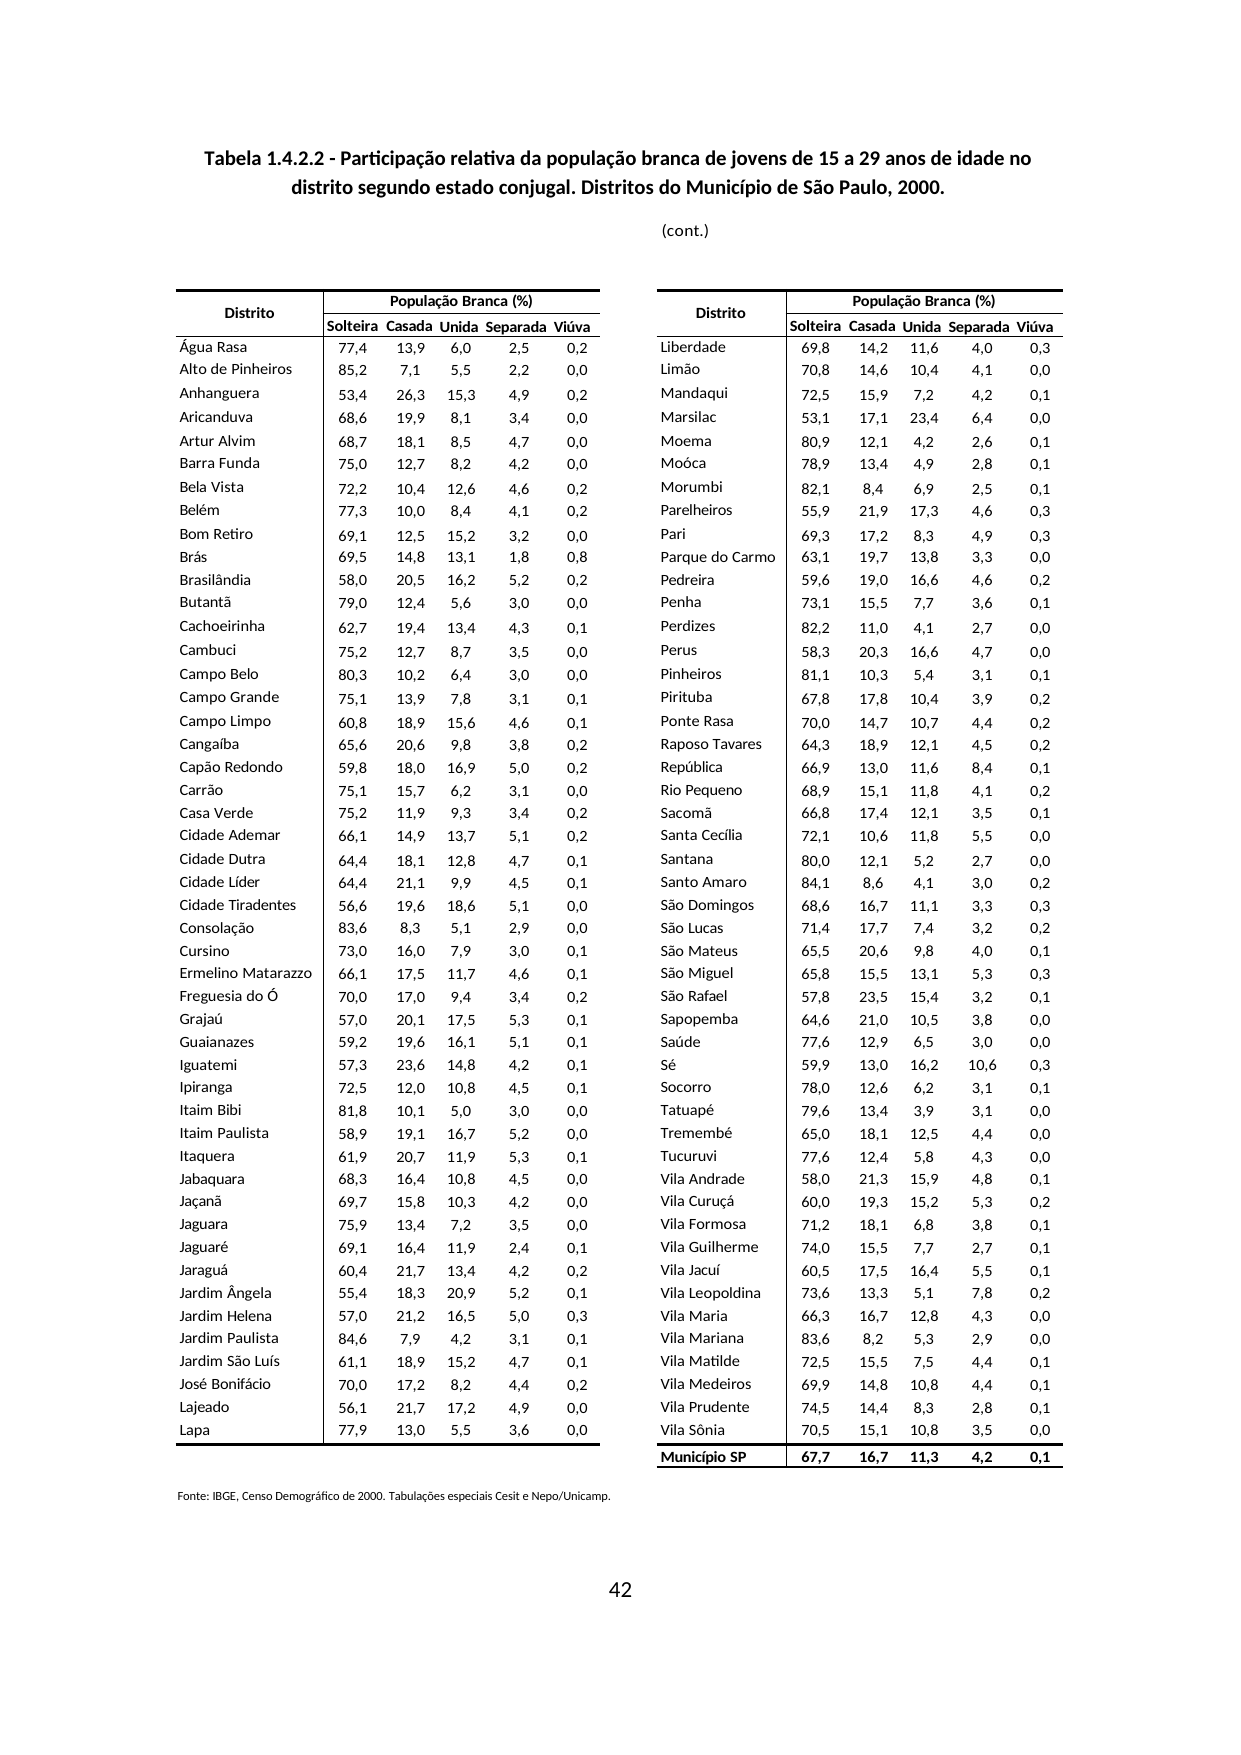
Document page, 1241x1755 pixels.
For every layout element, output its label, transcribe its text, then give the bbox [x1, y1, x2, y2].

table_cell 80,3 [324, 664, 382, 688]
table_cell 10,8 [899, 1375, 953, 1397]
table_cell Freguesia do Ó [176, 987, 323, 1010]
table_cell 13,4 [845, 1101, 899, 1124]
table_cell 0,2 [548, 383, 600, 408]
table_cell 8,4 [845, 478, 899, 501]
table_cell 4,5 [492, 1169, 548, 1192]
table_cell 4,6 [953, 501, 1013, 524]
table_cell 0,2 [548, 478, 600, 501]
table_cell 0,1 [1013, 803, 1063, 826]
table_cell 8,1 [436, 408, 492, 431]
table_cell Barra Funda [176, 455, 323, 477]
table_cell 56,6 [324, 896, 382, 918]
table_cell 0,0 [548, 641, 600, 664]
table_cell Pirituba [657, 688, 786, 712]
table_cell 5,5 [953, 826, 1013, 849]
table_cell 0,1 [1013, 664, 1063, 688]
table_cell 5,2 [899, 850, 953, 873]
table_cell 17,0 [382, 987, 436, 1010]
table_cell 15,2 [899, 1192, 953, 1215]
table_cell Raposo Tavares [657, 735, 786, 758]
table_cell Capão Redondo [176, 758, 323, 780]
table_cell 8,2 [845, 1329, 899, 1352]
table_cell 5,6 [436, 593, 492, 616]
table_cell 11,9 [382, 803, 436, 826]
table_cell 0,1 [1013, 383, 1063, 408]
table_cell 2,8 [953, 1398, 1013, 1421]
table_cell 4,5 [492, 1078, 548, 1101]
table_cell 0,0 [1013, 1329, 1063, 1352]
table_cell 3,2 [492, 524, 548, 548]
table_cell 66,9 [787, 758, 845, 780]
table_cell 75,2 [324, 641, 382, 664]
table_cell 0,0 [1013, 1306, 1063, 1329]
table_cell 5,5 [953, 1261, 1013, 1283]
table_cell 10,6 [845, 826, 899, 849]
table_cell 21,2 [382, 1306, 436, 1329]
table_cell Bom Retiro [176, 524, 323, 548]
table_cell 4,2 [492, 1192, 548, 1215]
table_cell 75,0 [324, 455, 382, 477]
table_cell 75,2 [324, 803, 382, 826]
table_cell 4,3 [953, 1306, 1013, 1329]
table_cell 61,9 [324, 1147, 382, 1169]
table_cell 3,6 [953, 593, 1013, 616]
table_cell 7,2 [899, 383, 953, 408]
table_cell 0,0 [548, 455, 600, 477]
table_cell 4,0 [953, 337, 1013, 360]
table_cell Água Rasa [176, 337, 323, 360]
table_cell 5,2 [492, 570, 548, 593]
table_cell 23,5 [845, 987, 899, 1010]
table_cell 0,0 [1013, 408, 1063, 431]
table_cell 10,8 [899, 1421, 953, 1442]
table_cell 18,9 [382, 1352, 436, 1375]
table_cell 7,8 [436, 688, 492, 712]
table_cell 13,0 [845, 758, 899, 780]
table_cell Sé [657, 1055, 786, 1078]
table_cell 15,3 [436, 383, 492, 408]
table_cell 11,6 [899, 758, 953, 780]
table_cell 4,2 [492, 455, 548, 477]
table_cell 15,2 [436, 524, 492, 548]
table_cell 60,4 [324, 1261, 382, 1283]
table_cell 11,8 [899, 780, 953, 803]
table_cell 69,3 [787, 524, 845, 548]
table_cell 5,3 [953, 1192, 1013, 1215]
table_cell 65,5 [787, 941, 845, 964]
table_cell 0,0 [1013, 1010, 1063, 1032]
table_cell Cangaíba [176, 735, 323, 758]
table_cell 7,9 [436, 941, 492, 964]
table_cell 17,5 [436, 1010, 492, 1032]
table_cell 19,7 [845, 548, 899, 570]
table_header Distrito [657, 292, 786, 336]
table_cell 74,5 [787, 1398, 845, 1421]
table_cell 15,1 [845, 1421, 899, 1442]
table_cell 13,9 [382, 337, 436, 360]
table_cell 3,5 [953, 1421, 1013, 1442]
table_cell José Bonifácio [176, 1375, 323, 1397]
table_cell 0,0 [1013, 360, 1063, 383]
table_cell 9,4 [436, 987, 492, 1010]
table_cell 20,3 [845, 641, 899, 664]
table_cell 4,7 [492, 850, 548, 873]
table_cell 12,1 [845, 850, 899, 873]
table_cell 0,2 [1013, 873, 1063, 896]
table_cell 10,0 [382, 501, 436, 524]
table_cell 4,1 [953, 360, 1013, 383]
table_cell 8,5 [436, 431, 492, 455]
table_cell 0,2 [548, 987, 600, 1010]
table_cell 7,7 [899, 593, 953, 616]
table_cell 4,4 [953, 1375, 1013, 1397]
table_cell 7,2 [436, 1215, 492, 1238]
table_cell 23,4 [899, 408, 953, 431]
table_cell 13,4 [845, 455, 899, 477]
table_cell 0,2 [1013, 735, 1063, 758]
table_cell 75,1 [324, 780, 382, 803]
table_cell 4,6 [492, 478, 548, 501]
table_cell 3,8 [492, 735, 548, 758]
table_cell Jaguaré [176, 1238, 323, 1261]
table_cell Itaim Bibi [176, 1101, 323, 1124]
table_cell 58,0 [787, 1169, 845, 1192]
table_cell 0,0 [548, 664, 600, 688]
table_cell 80,0 [787, 850, 845, 873]
table_cell 16,7 [845, 1446, 899, 1466]
table_cell 0,0 [548, 1215, 600, 1238]
table_cell 75,9 [324, 1215, 382, 1238]
table_cell 13,0 [382, 1421, 436, 1442]
table_cell 64,6 [787, 1010, 845, 1032]
table_cell 11,8 [899, 826, 953, 849]
table_cell 2,7 [953, 1238, 1013, 1261]
table_cell Carrão [176, 780, 323, 803]
table_cell 18,6 [436, 896, 492, 918]
table_cell 73,1 [787, 593, 845, 616]
table_cell 0,2 [548, 758, 600, 780]
table_cell 58,3 [787, 641, 845, 664]
table_cell 13,4 [436, 1261, 492, 1283]
table_header População Branca (%) [787, 292, 1063, 313]
table_cell 4,3 [492, 616, 548, 641]
table_cell Campo Limpo [176, 712, 323, 735]
table_cell Limão [657, 360, 786, 383]
table_cell 3,0 [953, 1033, 1013, 1055]
table_cell Município SP [657, 1446, 786, 1466]
table_cell 3,5 [953, 803, 1013, 826]
table_cell 3,1 [492, 780, 548, 803]
table_cell 82,2 [787, 616, 845, 641]
table_cell 69,8 [787, 337, 845, 360]
table_cell Cambuci [176, 641, 323, 664]
table_cell 0,3 [1013, 896, 1063, 918]
table_cell 12,5 [382, 524, 436, 548]
table_cell 0,1 [548, 1147, 600, 1169]
table_cell 8,7 [436, 641, 492, 664]
table_cell 20,1 [382, 1010, 436, 1032]
table_cell 65,8 [787, 964, 845, 987]
text Tabela 1.4.2.2 - Participação relativa da população branca de jovens de 15 a 29 anos de idade no distrito segundo estado conjugal. Distritos do Município de São Paulo, 2000. [204, 145, 1076, 200]
table_cell 7,1 [382, 360, 436, 383]
table_cell 84,1 [787, 873, 845, 896]
table_cell 10,4 [899, 688, 953, 712]
table_cell 4,2 [899, 431, 953, 455]
table_cell Alto de Pinheiros [176, 360, 323, 383]
table_cell Bela Vista [176, 478, 323, 501]
table_cell 69,9 [787, 1375, 845, 1397]
table_cell 0,0 [548, 593, 600, 616]
table_cell 0,1 [1013, 1238, 1063, 1261]
table_cell 0,1 [548, 1078, 600, 1101]
table_cell 5,0 [492, 1306, 548, 1329]
table_cell Vila Maria [657, 1306, 786, 1329]
table_cell 75,1 [324, 688, 382, 712]
table_cell 4,4 [492, 1375, 548, 1397]
table_cell 0,0 [1013, 1033, 1063, 1055]
table_cell 0,1 [548, 850, 600, 873]
table_cell 0,3 [1013, 524, 1063, 548]
table_cell 15,5 [845, 593, 899, 616]
table_cell 0,3 [1013, 1055, 1063, 1078]
table_cell 4,9 [953, 524, 1013, 548]
table_cell 7,5 [899, 1352, 953, 1375]
table_cell 2,8 [953, 455, 1013, 477]
table_cell 17,2 [436, 1398, 492, 1421]
table_cell 0,1 [548, 616, 600, 641]
table_cell 6,2 [899, 1078, 953, 1101]
table_cell 3,0 [492, 664, 548, 688]
table_cell 6,9 [899, 478, 953, 501]
table_cell 5,1 [492, 896, 548, 918]
table_cell 5,1 [492, 1033, 548, 1055]
table_cell 12,0 [382, 1078, 436, 1101]
table_cell 0,1 [1013, 1078, 1063, 1101]
table_cell 0,2 [548, 1261, 600, 1283]
table_cell 17,3 [899, 501, 953, 524]
table_cell 5,3 [492, 1147, 548, 1169]
table_cell 0,3 [548, 1306, 600, 1329]
table_cell 66,8 [787, 803, 845, 826]
table_cell 15,7 [382, 780, 436, 803]
table_cell 3,0 [492, 941, 548, 964]
table_cell 4,1 [492, 501, 548, 524]
table_cell 59,8 [324, 758, 382, 780]
table_cell 10,8 [436, 1169, 492, 1192]
table_cell 0,1 [1013, 1398, 1063, 1421]
table_cell 3,9 [899, 1101, 953, 1124]
table_cell Artur Alvim [176, 431, 323, 455]
table_cell 12,4 [845, 1147, 899, 1169]
table_cell 57,8 [787, 987, 845, 1010]
table_header População Branca (%) [324, 292, 548, 313]
table_cell Aricanduva [176, 408, 323, 431]
table_cell 0,0 [1013, 850, 1063, 873]
table_cell 5,0 [492, 758, 548, 780]
table_cell 64,4 [324, 873, 382, 896]
table_cell 12,1 [899, 735, 953, 758]
table_cell 7,8 [953, 1284, 1013, 1306]
table_cell 0,0 [1013, 548, 1063, 570]
table_cell 0,2 [548, 337, 600, 360]
table_cell São Rafael [657, 987, 786, 1010]
table_cell Itaim Paulista [176, 1124, 323, 1147]
table_cell 6,4 [953, 408, 1013, 431]
table_cell 0,2 [548, 735, 600, 758]
table_cell 17,4 [845, 803, 899, 826]
table_cell 4,6 [492, 964, 548, 987]
table_cell 58,0 [324, 570, 382, 593]
table_cell 3,1 [953, 1078, 1013, 1101]
table_cell 60,0 [787, 1192, 845, 1215]
text Fonte: IBGE, Censo Demográfico de 2000. Tabulações especiais Cesit e Nepo/Unicamp. [177, 1488, 1076, 1503]
table_cell 0,1 [548, 1033, 600, 1055]
table_cell 0,1 [548, 688, 600, 712]
table_cell 21,3 [845, 1169, 899, 1192]
table_cell Jardim Ângela [176, 1284, 323, 1306]
table_cell 13,4 [436, 616, 492, 641]
table_cell Penha [657, 593, 786, 616]
table_cell 21,1 [382, 873, 436, 896]
table_cell 16,2 [436, 570, 492, 593]
table_cell 70,5 [787, 1421, 845, 1442]
table_cell 23,6 [382, 1055, 436, 1078]
table_cell República [657, 758, 786, 780]
table_cell Morumbi [657, 478, 786, 501]
table_cell 5,1 [899, 1284, 953, 1306]
table_cell 12,4 [382, 593, 436, 616]
table_cell 16,4 [899, 1261, 953, 1283]
table_cell 13,9 [382, 688, 436, 712]
table_cell 6,5 [899, 1033, 953, 1055]
table_cell 4,8 [953, 1169, 1013, 1192]
table_cell 20,7 [382, 1147, 436, 1169]
table_cell Parque do Carmo [657, 548, 786, 570]
table_cell 65,6 [324, 735, 382, 758]
table_cell 3,6 [492, 1421, 548, 1442]
table_cell 58,9 [324, 1124, 382, 1147]
table_cell 0,1 [1013, 758, 1063, 780]
table_cell 10,6 [953, 1055, 1013, 1078]
table_cell 10,8 [436, 1078, 492, 1101]
table_cell 4,4 [953, 712, 1013, 735]
table_header [548, 292, 600, 313]
table_cell Pedreira [657, 570, 786, 593]
table_cell Jardim Helena [176, 1306, 323, 1329]
table_cell 11,3 [899, 1446, 953, 1466]
table_cell 4,7 [492, 1352, 548, 1375]
table_cell Cidade Líder [176, 873, 323, 896]
table_cell Guaianazes [176, 1033, 323, 1055]
table_cell 0,1 [1013, 987, 1063, 1010]
table_cell 21,9 [845, 501, 899, 524]
table_cell 68,7 [324, 431, 382, 455]
table_cell 9,3 [436, 803, 492, 826]
table_cell 18,1 [382, 850, 436, 873]
table_cell 18,9 [845, 735, 899, 758]
table_cell 0,1 [1013, 431, 1063, 455]
table_cell Solteira Casada Unida Separada Viúva [324, 314, 600, 336]
table_cell 0,1 [1013, 1215, 1063, 1238]
table_cell 13,8 [899, 548, 953, 570]
table_cell 85,2 [324, 360, 382, 383]
table_cell 3,1 [953, 1101, 1013, 1124]
table_cell 68,6 [324, 408, 382, 431]
table_cell Brasilândia [176, 570, 323, 593]
table_cell 0,1 [1013, 593, 1063, 616]
table_cell 15,1 [845, 780, 899, 803]
table_cell Tatuapé [657, 1101, 786, 1124]
table_cell 16,7 [845, 896, 899, 918]
table_cell 13,1 [899, 964, 953, 987]
table_cell 12,1 [845, 431, 899, 455]
table_cell 74,0 [787, 1238, 845, 1261]
table_cell 14,8 [382, 548, 436, 570]
table_cell 0,2 [548, 501, 600, 524]
table_cell 3,3 [953, 548, 1013, 570]
table_cell 4,1 [899, 873, 953, 896]
table_cell 79,6 [787, 1101, 845, 1124]
table_cell 0,3 [1013, 337, 1063, 360]
table_cell 15,5 [845, 1238, 899, 1261]
table_cell 69,1 [324, 524, 382, 548]
table_cell 8,3 [899, 1398, 953, 1421]
table_cell 0,8 [548, 548, 600, 570]
table_cell 59,2 [324, 1033, 382, 1055]
table_cell 17,2 [845, 524, 899, 548]
table_cell 7,9 [382, 1329, 436, 1352]
table_cell 0,1 [548, 941, 600, 964]
table_cell 70,0 [324, 987, 382, 1010]
table_cell 12,8 [436, 850, 492, 873]
table_cell Campo Belo [176, 664, 323, 688]
table_cell 4,2 [953, 1446, 1013, 1466]
table_cell 4,5 [953, 735, 1013, 758]
table_cell 73,6 [787, 1284, 845, 1306]
table_cell Lapa [176, 1421, 323, 1442]
table_cell 67,8 [787, 688, 845, 712]
table_cell 18,0 [382, 758, 436, 780]
table_cell 0,1 [1013, 1446, 1063, 1466]
table_cell 16,1 [436, 1033, 492, 1055]
table_cell 0,0 [1013, 1124, 1063, 1147]
table_cell 4,6 [492, 712, 548, 735]
table_cell 4,2 [492, 1261, 548, 1283]
table_cell 4,2 [492, 1055, 548, 1078]
table_cell 2,7 [953, 616, 1013, 641]
table_cell 3,9 [953, 688, 1013, 712]
table_cell 17,7 [845, 919, 899, 941]
table_cell Liberdade [657, 337, 786, 360]
table_cell 0,1 [1013, 1352, 1063, 1375]
table_cell 59,6 [787, 570, 845, 593]
table_cell 4,7 [492, 431, 548, 455]
table_cell 9,8 [436, 735, 492, 758]
table_cell 3,2 [953, 919, 1013, 941]
table_cell 0,0 [1013, 641, 1063, 664]
table_cell 12,7 [382, 455, 436, 477]
table_cell 21,0 [845, 1010, 899, 1032]
table_cell Jardim Paulista [176, 1329, 323, 1352]
table_cell 3,3 [953, 896, 1013, 918]
table_cell 1,8 [492, 548, 548, 570]
table_cell 55,9 [787, 501, 845, 524]
table_cell 18,9 [382, 712, 436, 735]
table_cell 0,1 [548, 1284, 600, 1306]
table_cell 0,0 [548, 408, 600, 431]
table_cell 0,0 [548, 896, 600, 918]
table_cell 5,3 [953, 964, 1013, 987]
table_cell 4,9 [899, 455, 953, 477]
table_cell 0,1 [548, 1329, 600, 1352]
table_cell Pari [657, 524, 786, 548]
table_cell 19,4 [382, 616, 436, 641]
table_cell 15,5 [845, 964, 899, 987]
table_cell 77,6 [787, 1033, 845, 1055]
table_cell Vila Medeiros [657, 1375, 786, 1397]
table_cell Lajeado [176, 1398, 323, 1421]
table_cell 8,2 [436, 455, 492, 477]
table_cell 21,7 [382, 1261, 436, 1283]
table_cell 73,0 [324, 941, 382, 964]
table_cell 0,1 [1013, 1375, 1063, 1397]
table_cell 7,4 [899, 919, 953, 941]
table_cell Moema [657, 431, 786, 455]
table_cell 2,5 [492, 337, 548, 360]
table_cell 13,0 [845, 1055, 899, 1078]
table_cell 4,1 [899, 616, 953, 641]
table_cell 4,4 [953, 1352, 1013, 1375]
table_cell 70,0 [324, 1375, 382, 1397]
table_cell 8,3 [382, 919, 436, 941]
table_cell 81,1 [787, 664, 845, 688]
table_cell Pinheiros [657, 664, 786, 688]
table_cell 16,6 [899, 641, 953, 664]
table_cell 0,0 [548, 1192, 600, 1215]
table_cell São Lucas [657, 919, 786, 941]
table_cell 0,0 [548, 360, 600, 383]
table_cell 26,3 [382, 383, 436, 408]
table_cell 15,2 [436, 1352, 492, 1375]
table_cell 68,9 [787, 780, 845, 803]
table_cell 19,1 [382, 1124, 436, 1147]
table_cell 6,0 [436, 337, 492, 360]
table_cell Jaguara [176, 1215, 323, 1238]
table_cell 15,6 [436, 712, 492, 735]
table_cell São Mateus [657, 941, 786, 964]
table_cell Vila Andrade [657, 1169, 786, 1192]
table_cell 16,9 [436, 758, 492, 780]
text (cont.) [649, 221, 721, 241]
table_cell 19,6 [382, 1033, 436, 1055]
table_cell Vila Mariana [657, 1329, 786, 1352]
table_cell 4,6 [953, 570, 1013, 593]
table_cell Moóca [657, 455, 786, 477]
table_cell 0,0 [1013, 616, 1063, 641]
table_cell 69,7 [324, 1192, 382, 1215]
table_cell 55,4 [324, 1284, 382, 1306]
table_cell Vila Guilherme [657, 1238, 786, 1261]
table_cell Sapopemba [657, 1010, 786, 1032]
table_cell 77,9 [324, 1421, 382, 1442]
table_cell 68,3 [324, 1169, 382, 1192]
table_cell 10,7 [899, 712, 953, 735]
table_cell 14,7 [845, 712, 899, 735]
table_cell 19,3 [845, 1192, 899, 1215]
table_cell Vila Curuçá [657, 1192, 786, 1215]
table_cell 72,5 [787, 383, 845, 408]
table_cell Belém [176, 501, 323, 524]
table_cell 5,5 [436, 360, 492, 383]
table_cell 53,4 [324, 383, 382, 408]
table_cell 79,0 [324, 593, 382, 616]
table_cell 71,4 [787, 919, 845, 941]
table_cell 4,7 [953, 641, 1013, 664]
table_cell 6,8 [899, 1215, 953, 1238]
table_cell Saúde [657, 1033, 786, 1055]
table_cell 15,4 [899, 987, 953, 1010]
table_cell 18,1 [845, 1124, 899, 1147]
table_cell 0,1 [1013, 478, 1063, 501]
table_cell 11,9 [436, 1238, 492, 1261]
table_cell 17,1 [845, 408, 899, 431]
table_cell 17,5 [382, 964, 436, 987]
table_cell Ipiranga [176, 1078, 323, 1101]
table_cell 66,1 [324, 964, 382, 987]
table_cell Itaquera [176, 1147, 323, 1169]
table_cell 9,8 [899, 941, 953, 964]
table_cell 69,5 [324, 548, 382, 570]
table_cell 15,9 [899, 1169, 953, 1192]
table_cell 2,7 [953, 850, 1013, 873]
table_cell 0,2 [1013, 1284, 1063, 1306]
table_cell 83,6 [787, 1329, 845, 1352]
table_cell 0,0 [548, 780, 600, 803]
table_cell 11,0 [845, 616, 899, 641]
table_cell 70,0 [787, 712, 845, 735]
table_cell 2,2 [492, 360, 548, 383]
table_cell 14,4 [845, 1398, 899, 1421]
table_cell 68,6 [787, 896, 845, 918]
table_cell 5,3 [492, 1010, 548, 1032]
table_cell 19,9 [382, 408, 436, 431]
table_cell 3,0 [492, 593, 548, 616]
table_cell 72,1 [787, 826, 845, 849]
table_cell Consolação [176, 919, 323, 941]
table_cell 70,8 [787, 360, 845, 383]
table_cell 0,0 [548, 1101, 600, 1124]
table_cell Cidade Ademar [176, 826, 323, 849]
table_cell 0,2 [1013, 712, 1063, 735]
table_cell Solteira Casada Unida Separada Viúva [787, 314, 1063, 336]
table_cell Santana [657, 850, 786, 873]
table_cell 11,1 [899, 896, 953, 918]
table_cell 0,0 [1013, 1101, 1063, 1124]
table_cell 63,1 [787, 548, 845, 570]
table_cell 8,3 [899, 524, 953, 548]
table_cell 57,3 [324, 1055, 382, 1078]
table_cell Perus [657, 641, 786, 664]
table_cell Anhanguera [176, 383, 323, 408]
table_cell 16,4 [382, 1238, 436, 1261]
table_cell 4,9 [492, 383, 548, 408]
table_cell Cidade Tiradentes [176, 896, 323, 918]
table_cell 7,7 [899, 1238, 953, 1261]
table_cell Cachoeirinha [176, 616, 323, 641]
table_cell 0,2 [1013, 919, 1063, 941]
table_cell Sacomã [657, 803, 786, 826]
table_cell 2,5 [953, 478, 1013, 501]
table_cell 0,0 [1013, 826, 1063, 849]
table_cell 0,2 [548, 803, 600, 826]
table_cell 12,6 [845, 1078, 899, 1101]
table_cell 57,0 [324, 1306, 382, 1329]
table_cell 4,1 [953, 780, 1013, 803]
table_cell 0,0 [548, 919, 600, 941]
table_cell 82,1 [787, 478, 845, 501]
table_cell 20,5 [382, 570, 436, 593]
table_cell 72,5 [787, 1352, 845, 1375]
table_cell 0,3 [1013, 964, 1063, 987]
table_cell Ponte Rasa [657, 712, 786, 735]
table_cell 8,6 [845, 873, 899, 896]
table_cell 72,5 [324, 1078, 382, 1101]
table_cell Vila Leopoldina [657, 1284, 786, 1306]
table_cell 3,2 [953, 987, 1013, 1010]
table_cell Vila Sônia [657, 1421, 786, 1442]
table_cell 60,5 [787, 1261, 845, 1283]
table_cell 9,9 [436, 873, 492, 896]
table_cell 71,2 [787, 1215, 845, 1238]
table_cell 0,1 [1013, 1169, 1063, 1192]
table_cell 14,2 [845, 337, 899, 360]
table_cell 66,1 [324, 826, 382, 849]
table_cell 69,1 [324, 1238, 382, 1261]
table_cell 14,8 [436, 1055, 492, 1078]
table_cell 8,4 [436, 501, 492, 524]
table_cell Santo Amaro [657, 873, 786, 896]
table_cell 4,2 [953, 383, 1013, 408]
table_cell Jardim São Luís [176, 1352, 323, 1375]
table_cell 16,7 [436, 1124, 492, 1147]
table_cell 5,4 [899, 664, 953, 688]
table_cell 62,7 [324, 616, 382, 641]
table_cell 3,4 [492, 408, 548, 431]
table_cell 64,3 [787, 735, 845, 758]
table_cell 77,3 [324, 501, 382, 524]
table_cell 18,1 [382, 431, 436, 455]
table_cell 16,7 [845, 1306, 899, 1329]
table_cell 16,0 [382, 941, 436, 964]
table_cell 17,2 [382, 1375, 436, 1397]
table_cell 65,0 [787, 1124, 845, 1147]
table_cell 77,4 [324, 337, 382, 360]
table_cell 12,7 [382, 641, 436, 664]
table_cell 3,0 [492, 1101, 548, 1124]
table_cell 0,0 [1013, 1147, 1063, 1169]
table_cell 16,5 [436, 1306, 492, 1329]
table_cell 15,5 [845, 1352, 899, 1375]
table_cell 4,5 [492, 873, 548, 896]
table_cell 21,7 [382, 1398, 436, 1421]
table_cell 5,5 [436, 1421, 492, 1442]
table_cell 67,7 [787, 1446, 845, 1466]
table_cell 17,8 [845, 688, 899, 712]
table_cell 0,2 [548, 1375, 600, 1397]
table_cell 64,4 [324, 850, 382, 873]
table_cell 16,4 [382, 1169, 436, 1192]
table_cell 0,1 [1013, 941, 1063, 964]
table_cell 80,9 [787, 431, 845, 455]
table_cell 3,5 [492, 641, 548, 664]
table_cell 3,5 [492, 1215, 548, 1238]
table_cell 4,9 [492, 1398, 548, 1421]
table_cell São Miguel [657, 964, 786, 987]
table_cell 19,0 [845, 570, 899, 593]
table_cell 14,8 [845, 1375, 899, 1397]
table_cell 10,4 [899, 360, 953, 383]
table_cell 0,1 [548, 873, 600, 896]
table_cell 3,1 [492, 688, 548, 712]
table_cell 0,1 [548, 1352, 600, 1375]
table_cell 60,8 [324, 712, 382, 735]
table_cell 10,1 [382, 1101, 436, 1124]
table_cell 3,4 [492, 803, 548, 826]
table_cell 0,0 [548, 1421, 600, 1442]
table_cell 2,9 [492, 919, 548, 941]
table_cell 16,2 [899, 1055, 953, 1078]
table_cell Vila Prudente [657, 1398, 786, 1421]
table_cell Ermelino Matarazzo [176, 964, 323, 987]
table_cell Cursino [176, 941, 323, 964]
table_cell 2,9 [953, 1329, 1013, 1352]
table_cell Mandaqui [657, 383, 786, 408]
table_cell 0,2 [548, 570, 600, 593]
table_cell Rio Pequeno [657, 780, 786, 803]
table_cell 16,6 [899, 570, 953, 593]
table_cell 2,4 [492, 1238, 548, 1261]
table_cell 56,1 [324, 1398, 382, 1421]
table_cell 18,1 [845, 1215, 899, 1238]
table_cell 17,5 [845, 1261, 899, 1283]
table_cell 0,0 [548, 1398, 600, 1421]
table_cell 0,2 [1013, 780, 1063, 803]
table_cell 12,1 [899, 803, 953, 826]
table_cell 12,8 [899, 1306, 953, 1329]
table_cell 10,3 [436, 1192, 492, 1215]
table_cell 2,6 [953, 431, 1013, 455]
table_cell 59,9 [787, 1055, 845, 1078]
table_cell 0,2 [1013, 688, 1063, 712]
table_cell 0,3 [1013, 501, 1063, 524]
table_cell Butantã [176, 593, 323, 616]
table_cell 0,0 [548, 1169, 600, 1192]
table_cell 0,0 [548, 524, 600, 548]
table_cell Jabaquara [176, 1169, 323, 1192]
table_cell 0,1 [548, 1010, 600, 1032]
table_cell 10,5 [899, 1010, 953, 1032]
table_cell 3,4 [492, 987, 548, 1010]
table_cell 5,1 [436, 919, 492, 941]
table_cell 0,1 [1013, 1261, 1063, 1283]
table_cell 12,9 [845, 1033, 899, 1055]
table_cell 15,8 [382, 1192, 436, 1215]
table_cell 5,0 [436, 1101, 492, 1124]
table_cell São Domingos [657, 896, 786, 918]
table_cell 3,8 [953, 1215, 1013, 1238]
table_cell 13,1 [436, 548, 492, 570]
table_cell 5,1 [492, 826, 548, 849]
table_header Distrito [176, 292, 323, 336]
table_cell 18,3 [382, 1284, 436, 1306]
table_cell 5,2 [492, 1124, 548, 1147]
table_cell 15,9 [845, 383, 899, 408]
table_cell 4,2 [436, 1329, 492, 1352]
table_cell 81,8 [324, 1101, 382, 1124]
table_cell 10,2 [382, 664, 436, 688]
table_cell 3,0 [953, 873, 1013, 896]
table_cell Jaçanã [176, 1192, 323, 1215]
table_cell 0,2 [548, 826, 600, 849]
table_cell 0,1 [548, 1238, 600, 1261]
table_cell 10,4 [382, 478, 436, 501]
table_cell Iguatemi [176, 1055, 323, 1078]
table_cell 84,6 [324, 1329, 382, 1352]
table_cell 0,2 [1013, 1192, 1063, 1215]
table_cell Tremembé [657, 1124, 786, 1147]
table_cell 61,1 [324, 1352, 382, 1375]
table_cell Grajaú [176, 1010, 323, 1032]
table_cell 0,1 [1013, 455, 1063, 477]
table_cell 13,7 [436, 826, 492, 849]
table_cell 12,5 [899, 1124, 953, 1147]
table_cell Vila Matilde [657, 1352, 786, 1375]
table_cell 19,6 [382, 896, 436, 918]
table_cell 14,6 [845, 360, 899, 383]
table_cell 0,1 [548, 964, 600, 987]
table_cell 3,8 [953, 1010, 1013, 1032]
table_cell 11,6 [899, 337, 953, 360]
table_cell Brás [176, 548, 323, 570]
table_cell Parelheiros [657, 501, 786, 524]
table_cell 66,3 [787, 1306, 845, 1329]
table_cell 0,0 [548, 1124, 600, 1147]
table_cell Perdizes [657, 616, 786, 641]
table_cell Vila Formosa [657, 1215, 786, 1238]
table_cell 10,3 [845, 664, 899, 688]
table_cell 13,3 [845, 1284, 899, 1306]
table_cell 14,9 [382, 826, 436, 849]
table_cell Campo Grande [176, 688, 323, 712]
table_cell 78,0 [787, 1078, 845, 1101]
table_cell 57,0 [324, 1010, 382, 1032]
table_cell Tucuruvi [657, 1147, 786, 1169]
table_cell 3,1 [953, 664, 1013, 688]
table_cell 0,0 [1013, 1421, 1063, 1442]
table_cell 20,9 [436, 1284, 492, 1306]
table_cell 11,7 [436, 964, 492, 987]
table_cell 83,6 [324, 919, 382, 941]
table_cell 3,1 [492, 1329, 548, 1352]
table_cell Vila Jacuí [657, 1261, 786, 1283]
table_cell 5,8 [899, 1147, 953, 1169]
table_cell 13,4 [382, 1215, 436, 1238]
table_cell 78,9 [787, 455, 845, 477]
table_cell Casa Verde [176, 803, 323, 826]
table_cell 20,6 [845, 941, 899, 964]
table_cell 5,3 [899, 1329, 953, 1352]
table_cell 8,2 [436, 1375, 492, 1397]
table_cell Socorro [657, 1078, 786, 1101]
table_cell 11,9 [436, 1147, 492, 1169]
table_cell 4,3 [953, 1147, 1013, 1169]
table_cell 0,1 [548, 1055, 600, 1078]
table_cell Santa Cecília [657, 826, 786, 849]
table_cell 72,2 [324, 478, 382, 501]
table_cell 4,4 [953, 1124, 1013, 1147]
table_cell 4,0 [953, 941, 1013, 964]
table_cell 12,6 [436, 478, 492, 501]
table_cell 8,4 [953, 758, 1013, 780]
table_cell Cidade Dutra [176, 850, 323, 873]
table_cell 5,2 [492, 1284, 548, 1306]
table_cell Marsilac [657, 408, 786, 431]
table_cell 6,2 [436, 780, 492, 803]
table_cell 0,0 [548, 431, 600, 455]
table_cell 6,4 [436, 664, 492, 688]
table_cell 77,6 [787, 1147, 845, 1169]
table_cell Jaraguá [176, 1261, 323, 1283]
table_cell 0,2 [1013, 570, 1063, 593]
table_cell 53,1 [787, 408, 845, 431]
table_cell 0,1 [548, 712, 600, 735]
table_cell 20,6 [382, 735, 436, 758]
